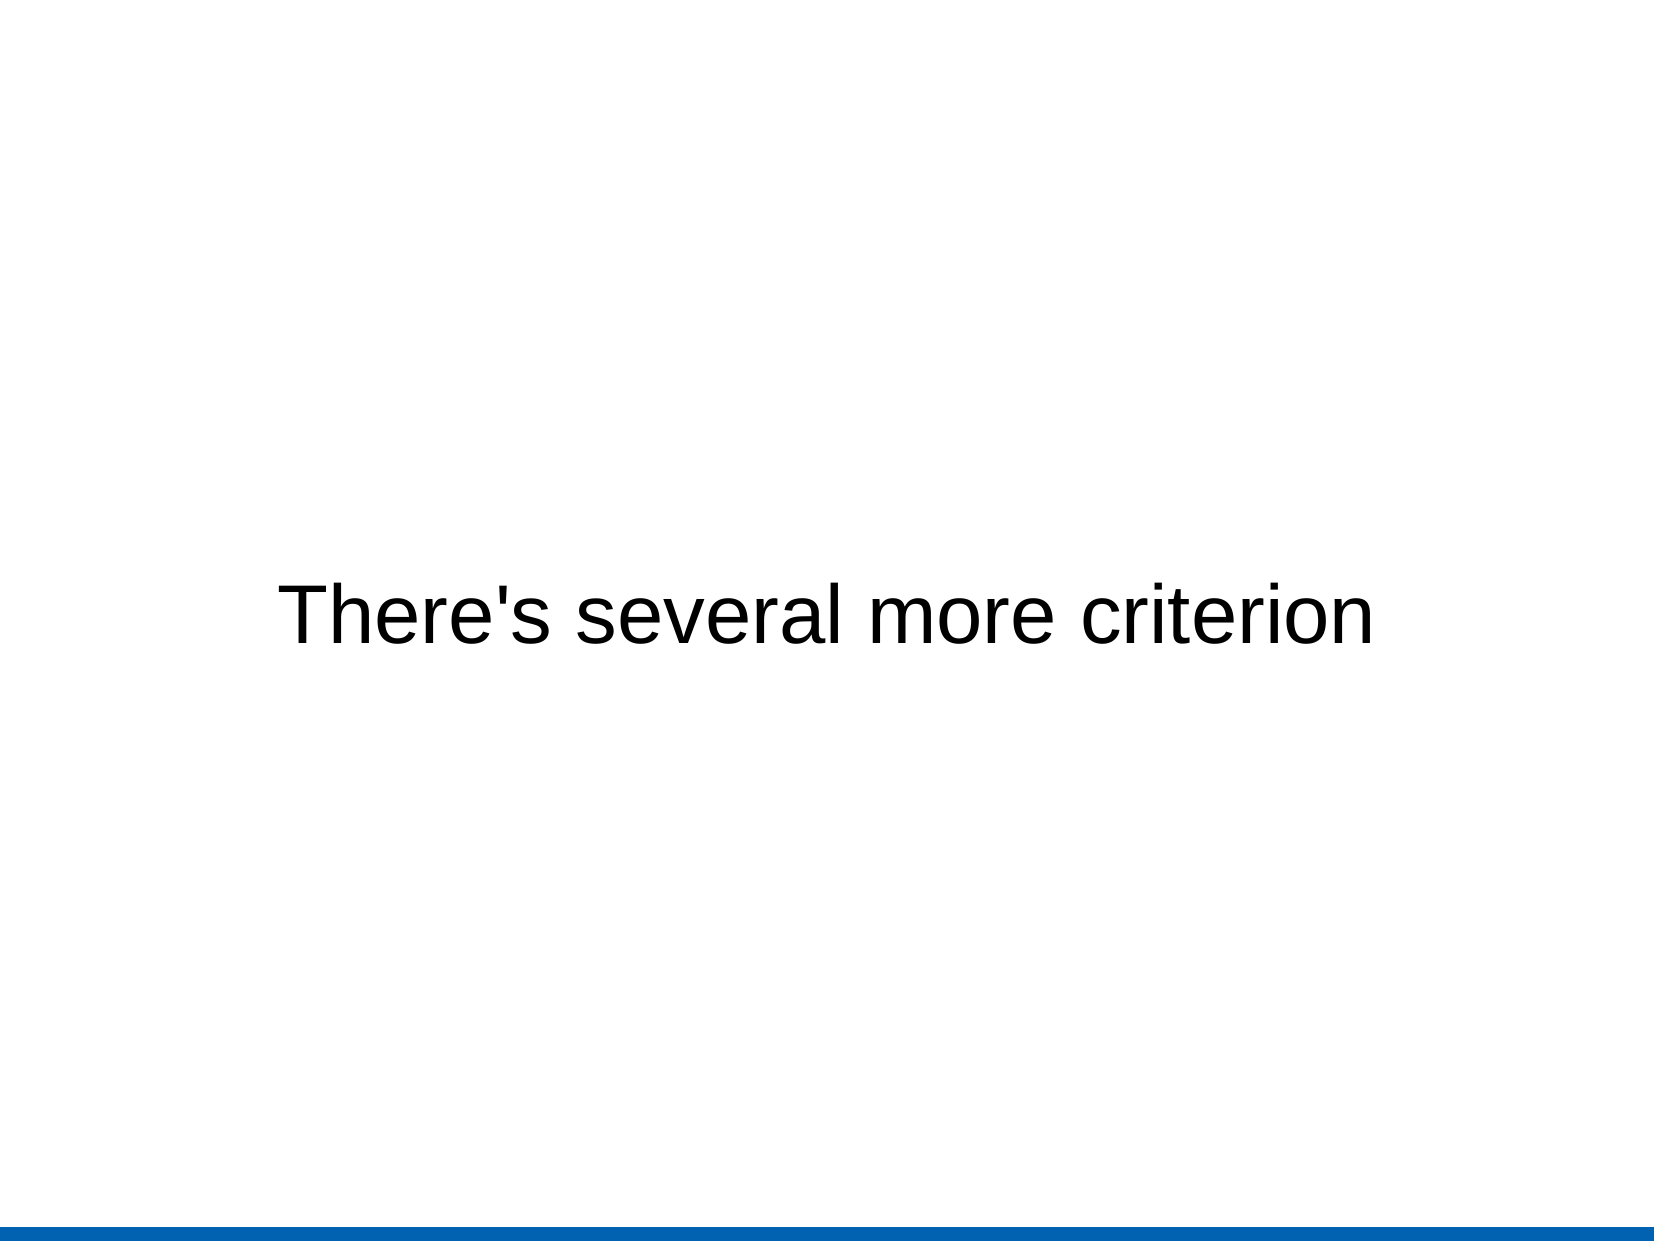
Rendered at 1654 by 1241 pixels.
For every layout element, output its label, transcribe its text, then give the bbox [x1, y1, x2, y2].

subtitle There's several more criterion [121, 112, 1534, 1117]
